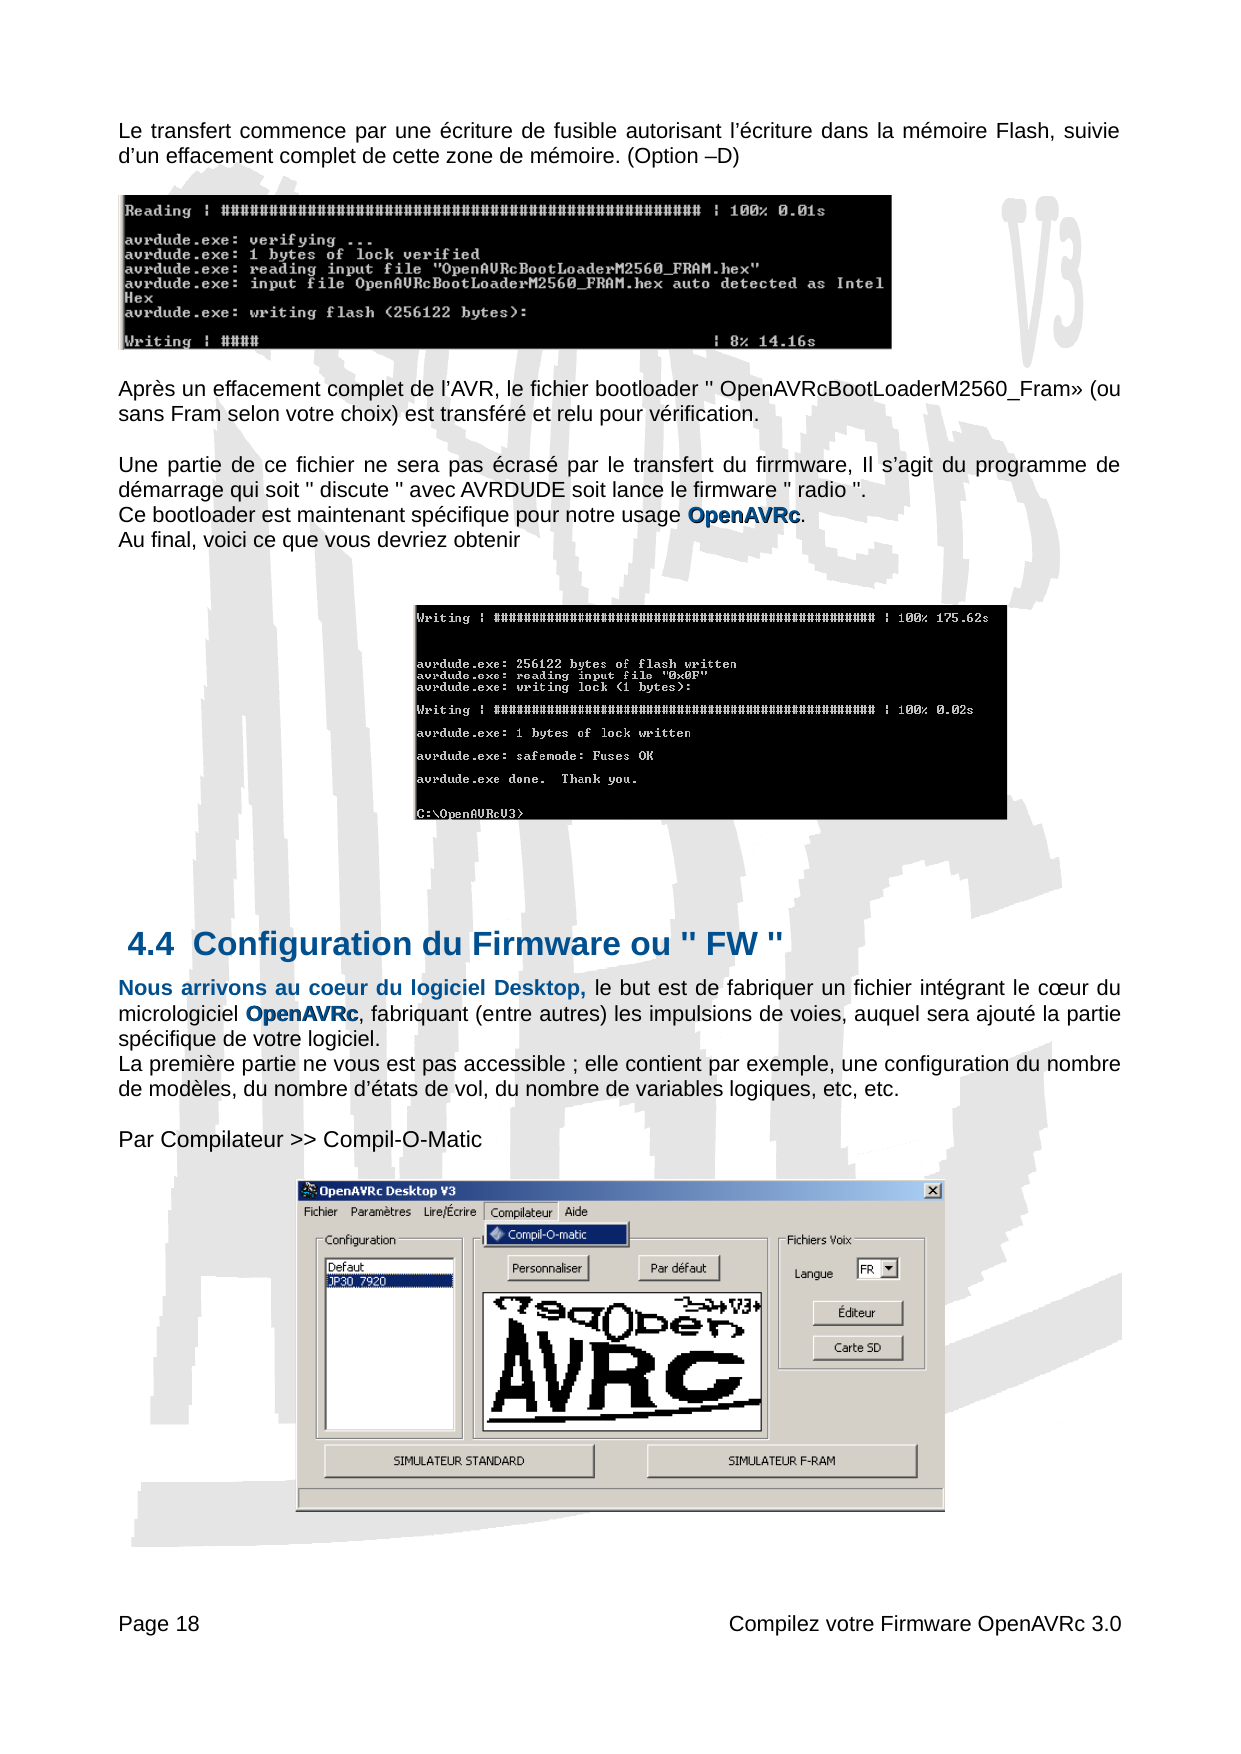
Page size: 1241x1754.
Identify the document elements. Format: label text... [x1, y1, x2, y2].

text Une partie de ce fichier ne sera pas écrasé par le transfert du firrmware, Il s’agit du programme de démarrage qui soit '' discute '' avec AVRDUDE soit lance le firmware '' radio ''. [118, 451, 1122, 502]
text Par Compilateur >> Compil-O-Matic [118, 1126, 1122, 1153]
text La première partie ne vous est pas accessible ; elle contient par exemple, une configuration du nombre de modèles, du nombre d’états de vol, du nombre de variables logiques, etc, etc. [118, 1051, 1122, 1101]
text Au final, voici ce que vous devriez obtenir [118, 527, 1122, 552]
text Ce bootloader est maintenant spécifique pour notre usage OpenAVRc. [118, 502, 1122, 527]
text Nous arrivons au coeur du logiciel Desktop, le but est de fabriquer un fichier intégrant le cœur du micrologiciel OpenAVRc, fabriquant (entre autres) les impulsions de voies, auquel sera ajouté la partie spécifique de votre logiciel. [118, 975, 1122, 1051]
text Le transfert commence par une écriture de fusible autorisant l’écriture dans la mémoire Flash, suivie d’un effacement complet de cette zone de mémoire. (Option –D) [118, 118, 1122, 168]
text Après un effacement complet de l’AVR, le fichier bootloader '' OpenAVRcBootLoaderM2560_Fram» (ou sans Fram selon votre choix) est transféré et relu pour vérification. [118, 376, 1122, 426]
subtitle 4.4 Configuration du Firmware ou '' FW '' [118, 924, 1122, 963]
